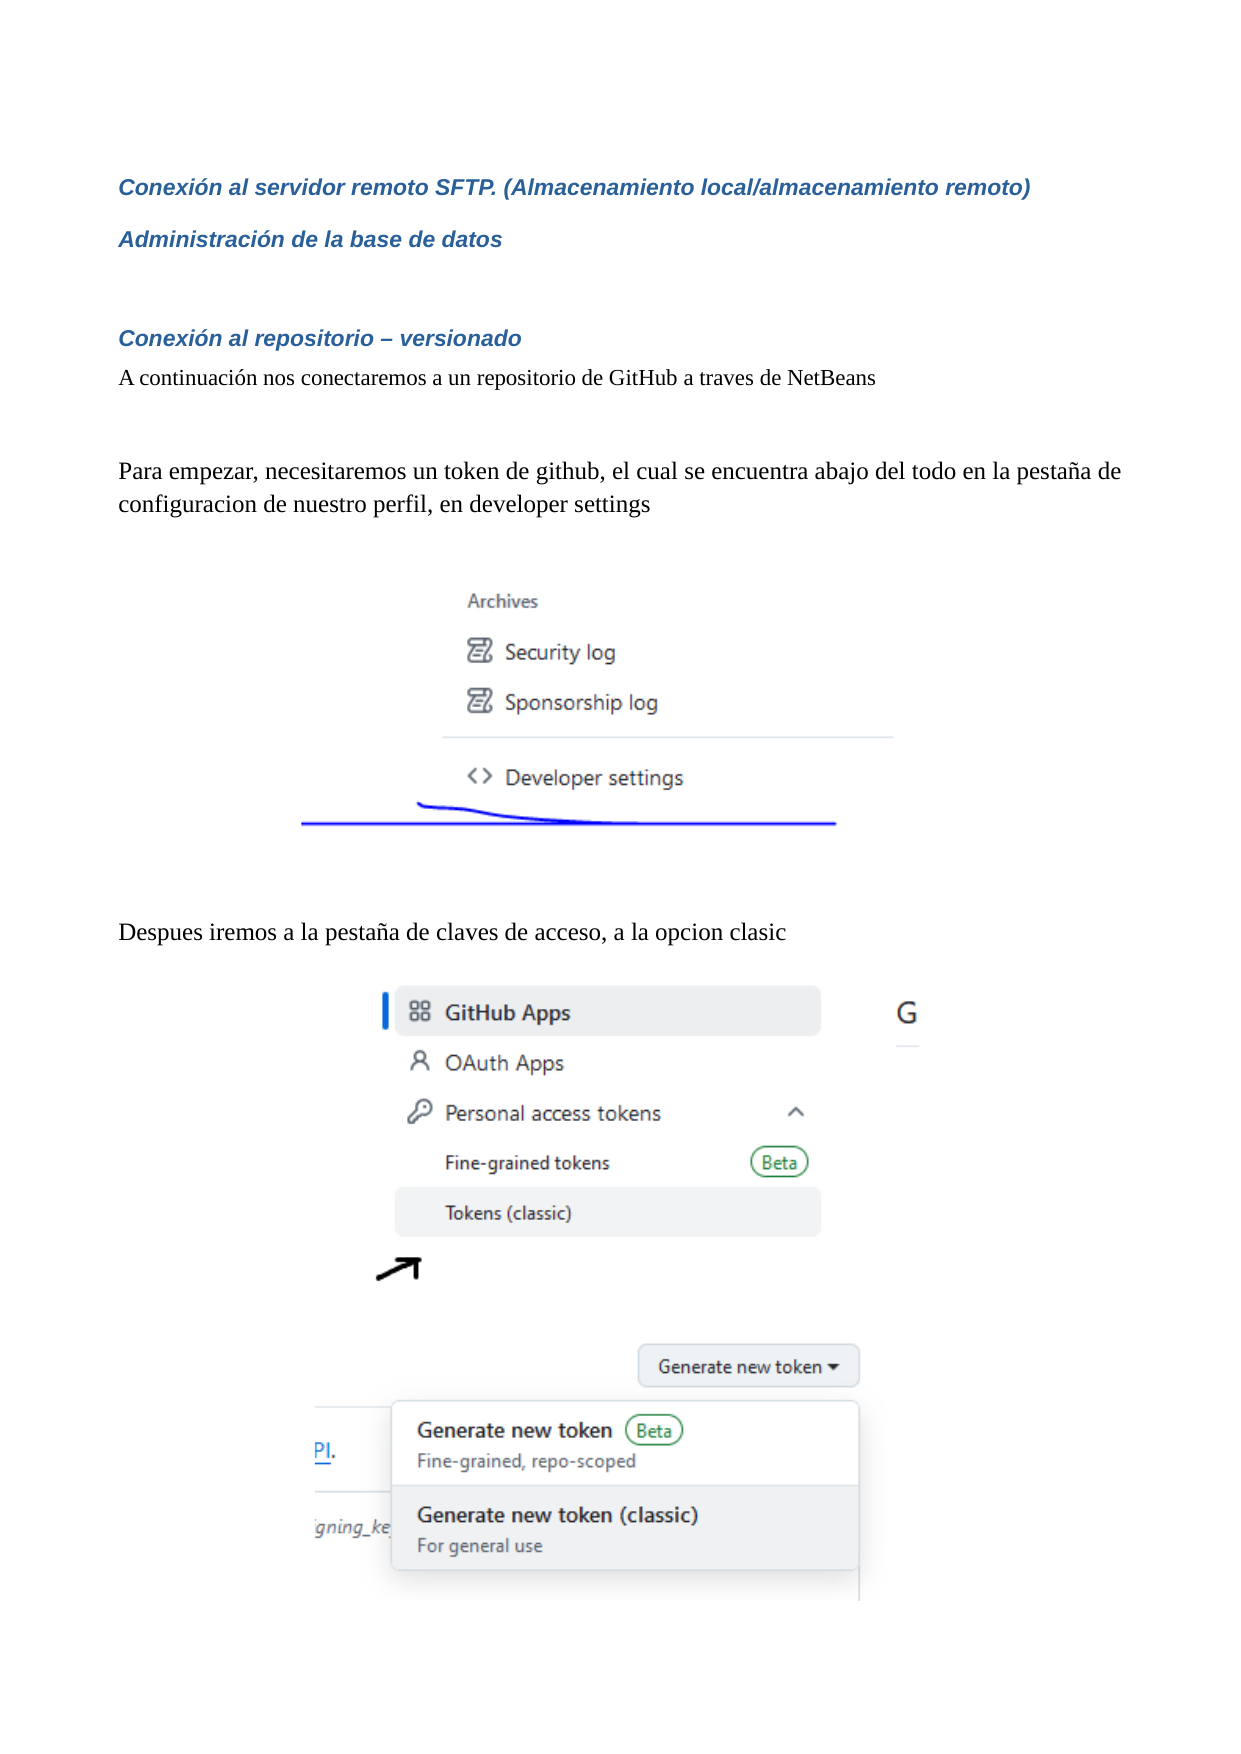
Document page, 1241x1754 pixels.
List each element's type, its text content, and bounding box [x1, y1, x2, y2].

picture [314, 1314, 926, 1601]
text Para empezar, necesitaremos un token de github, el cual se encuentra abajo del todo en la pestaña de configuracion de nuestro perfil, en developer settings [118, 456, 1122, 518]
text Despues iremos a la pestaña de claves de acceso, a la opcion clasic [118, 917, 1122, 946]
picture [321, 965, 920, 1289]
picture [301, 584, 922, 878]
text A continuación nos conectaremos a un repositorio de GitHub a traves de NetBeans [118, 363, 1122, 390]
subtitle Conexión al servidor remoto SFTP. (Almacenamiento local/almacenamiento remoto) [118, 174, 1122, 201]
subtitle Administración de la base de datos [118, 226, 1122, 252]
subtitle Conexión al repositorio – versionado [118, 325, 1122, 351]
